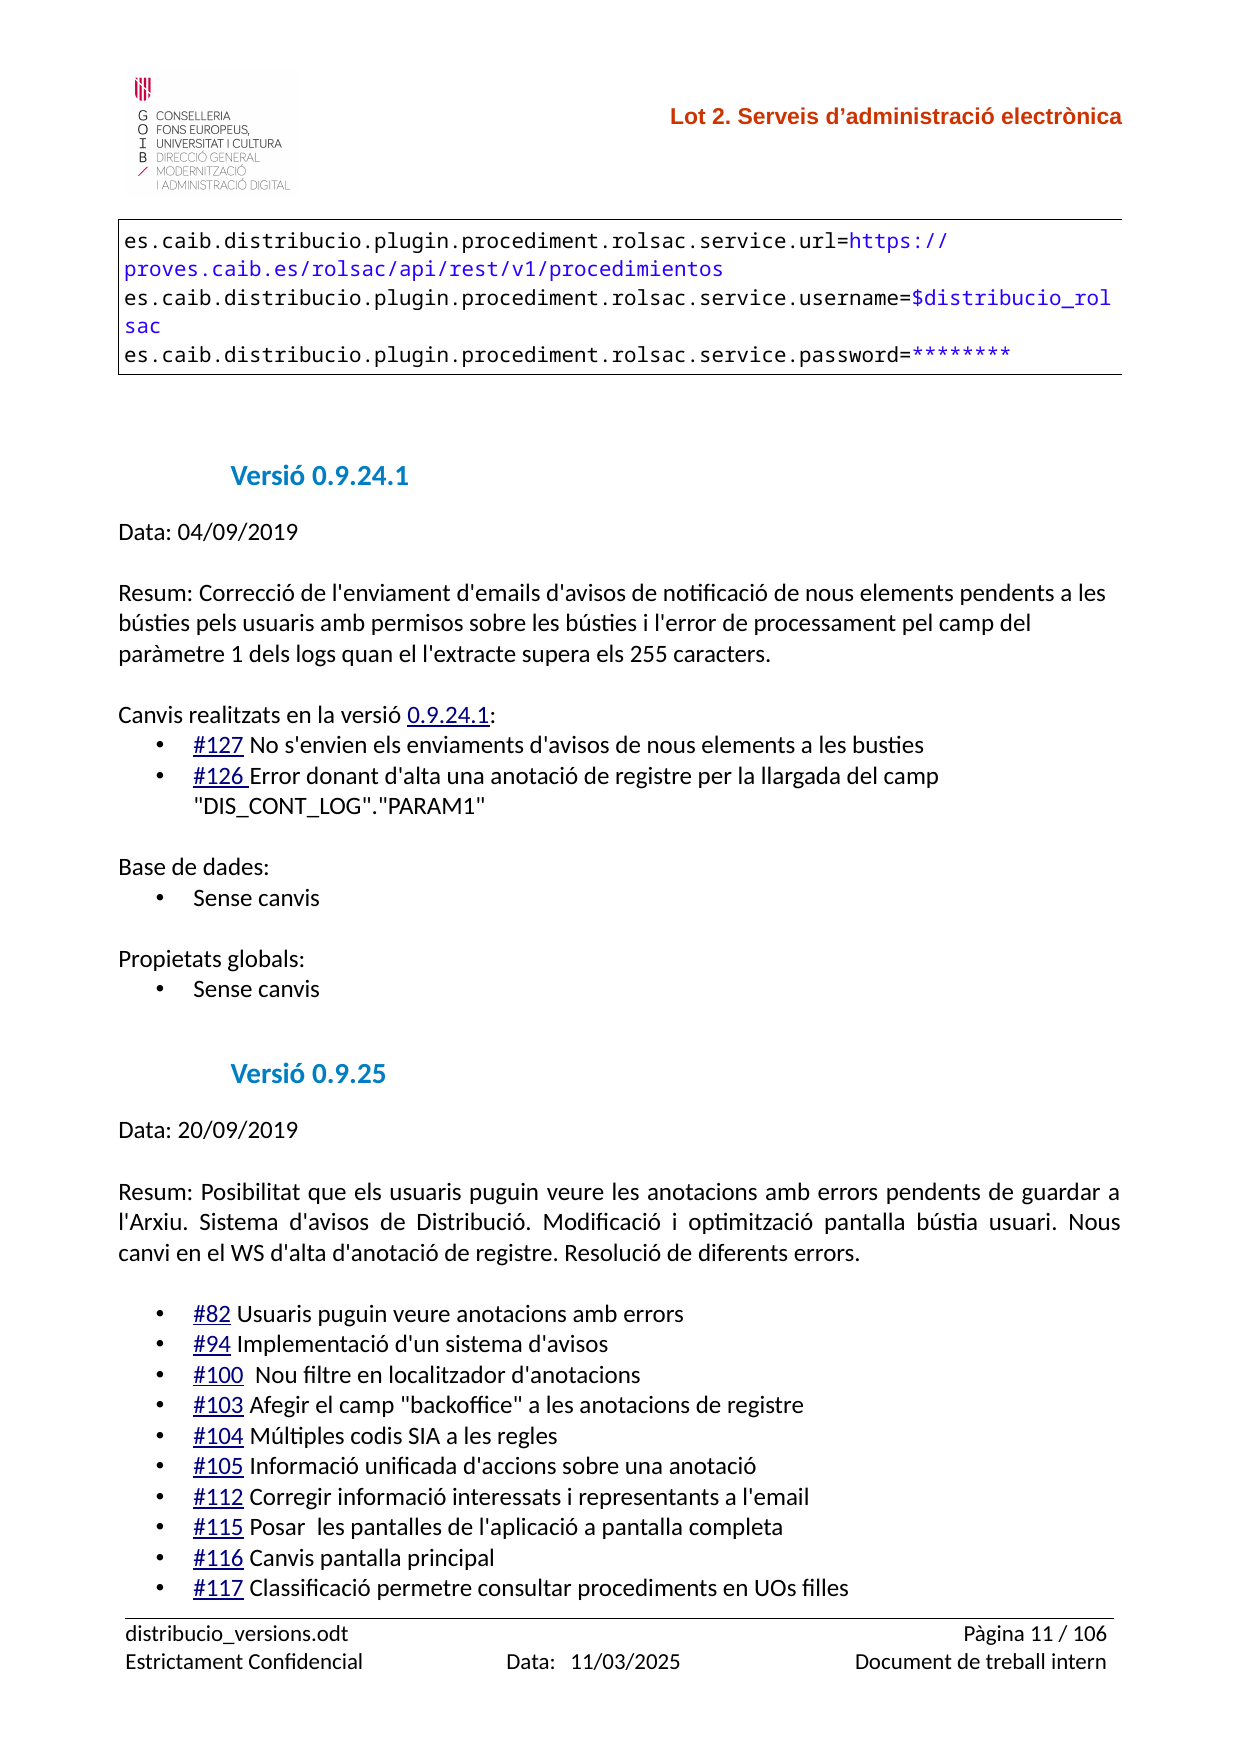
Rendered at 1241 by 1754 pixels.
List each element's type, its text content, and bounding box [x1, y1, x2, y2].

list #103 Afegir el camp "backoffice" a les anotacions de registre [156, 1389, 1122, 1420]
list #94 Implementació d'un sistema d'avisos [156, 1328, 1122, 1359]
list #117 Classificació permetre consultar procediments en UOs filles [156, 1572, 1122, 1603]
list Sense canvis [156, 974, 1122, 1004]
list #112 Corregir informació interessats i representants a l'email [156, 1481, 1122, 1511]
list Sense canvis [156, 882, 1122, 913]
list #100 Nou filtre en localitzador d'anotacions [156, 1359, 1122, 1389]
text Base de dades: [118, 852, 1122, 882]
table_header es.caib.distribucio.plugin.procediment.rolsac.service.url=https://proves.caib.es/rolsac/api/rest/v1/procedimientos es.caib.distribucio.plugin.procediment.rolsac.service.username=$distribucio_rolsac es.caib.distribucio.plugin.procediment.rolsac.service.password=******** [119, 220, 1122, 374]
subtitle Versió 0.9.25 [153, 1055, 1122, 1091]
list #127 No s'envien els enviaments d'avisos de nous elements a les busties [156, 729, 1122, 760]
list #116 Canvis pantalla principal [156, 1542, 1122, 1572]
text Data: 04/09/2019 [118, 516, 1122, 546]
text Data: 20/09/2019 [118, 1114, 1122, 1145]
list #82 Usuaris puguin veure anotacions amb errors [156, 1298, 1122, 1328]
subtitle Versió 0.9.24.1 [153, 457, 1122, 492]
text Propietats globals: [118, 943, 1122, 974]
list #105 Informació unificada d'accions sobre una anotació [156, 1450, 1122, 1481]
list #126 Error donant d'alta una anotació de registre per la llargada del camp "DIS_CONT_LOG"."PARAM1" [156, 760, 1122, 821]
text Resum: Correcció de l'enviament d'emails d'avisos de notificació de nous elements pendents a les bústies pels usuaris amb permisos sobre les bústies i l'error de processament pel camp del paràmetre 1 dels logs quan el l'extracte supera els 255 caracters. [118, 577, 1122, 668]
picture [126, 70, 299, 197]
list #104 Múltiples codis SIA a les regles [156, 1420, 1122, 1450]
text Resum: Posibilitat que els usuaris puguin veure les anotacions amb errors pendents de guardar a l'Arxiu. Sistema d'avisos de Distribució. Modificació i optimització pantalla bústia usuari. Nous canvi en el WS d'alta d'anotació de registre. Resolució de diferents errors. [118, 1176, 1122, 1267]
list #115 Posar les pantalles de l'aplicació a pantalla completa [156, 1511, 1122, 1542]
text Canvis realitzats en la versió 0.9.24.1: [118, 699, 1122, 729]
